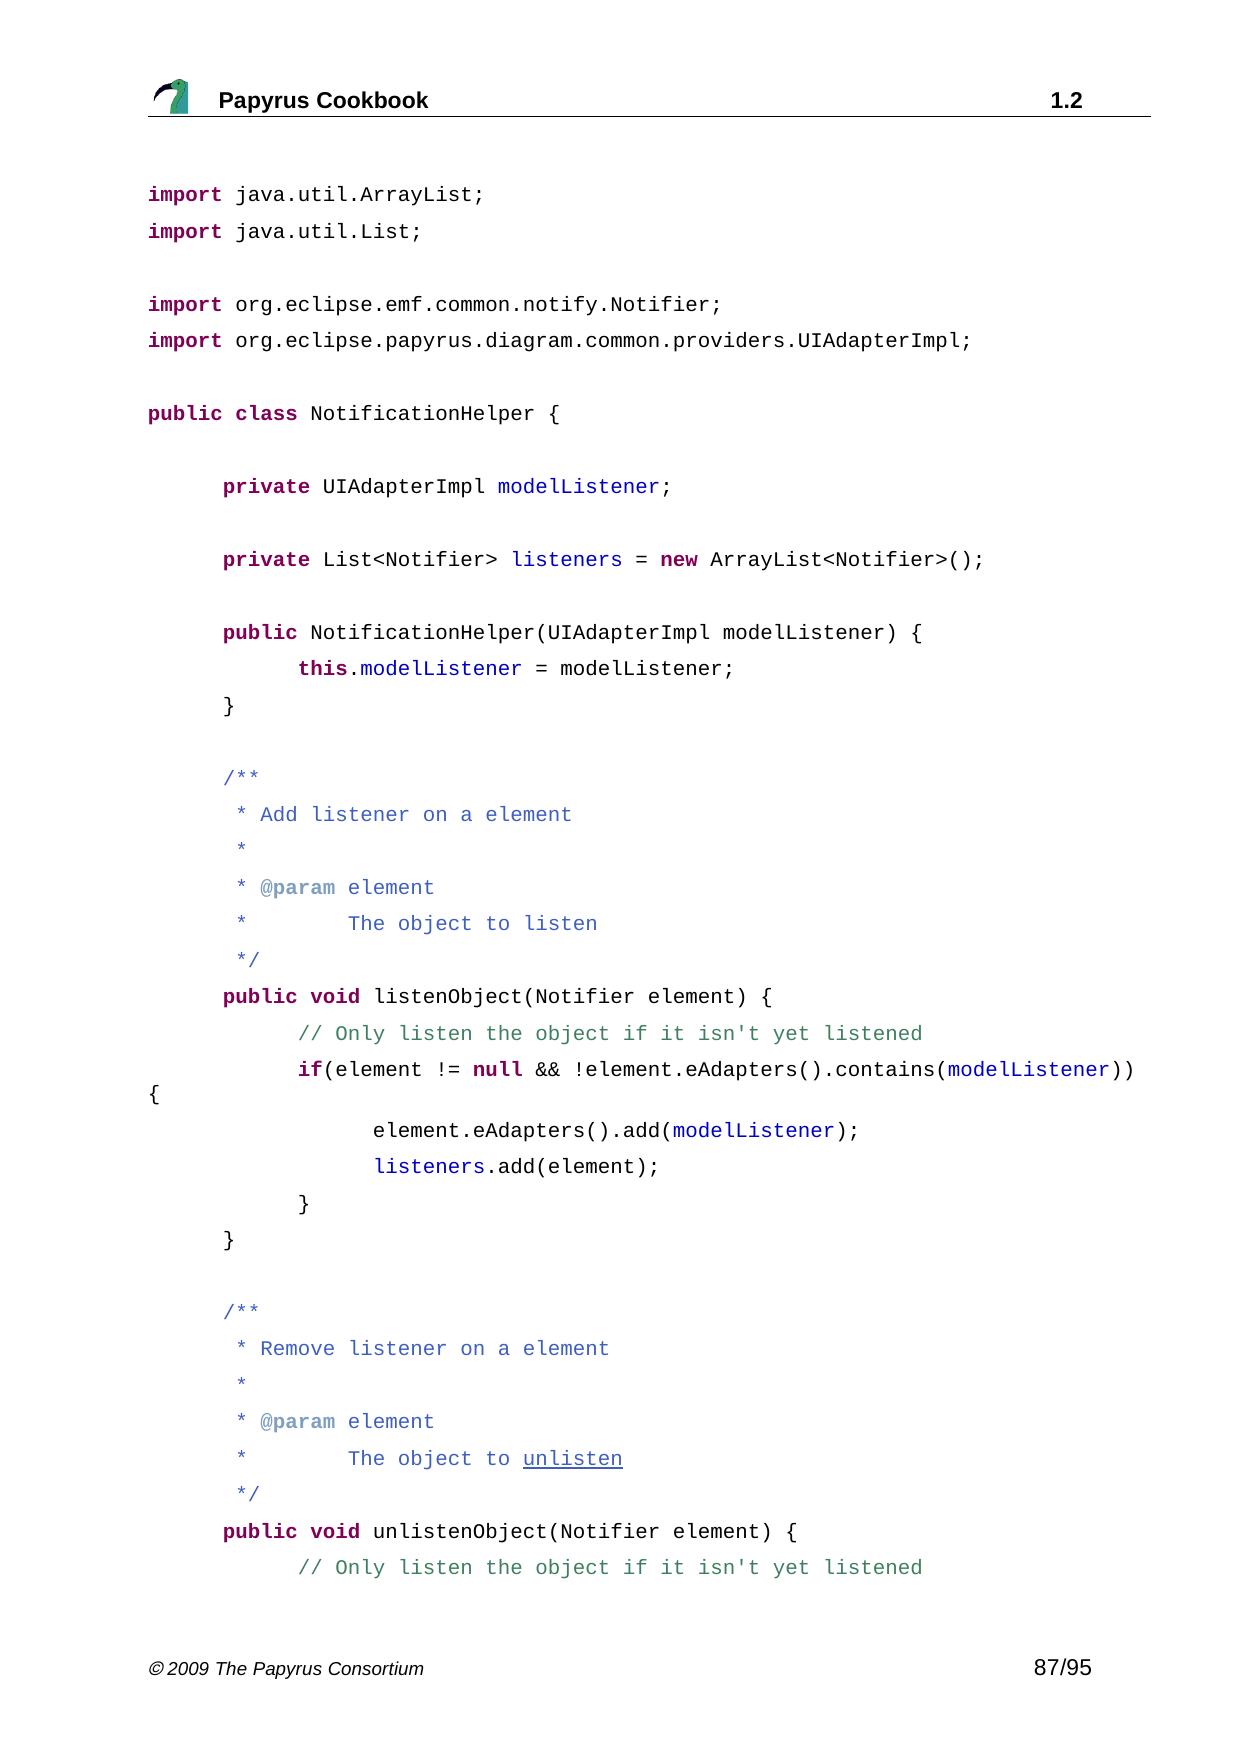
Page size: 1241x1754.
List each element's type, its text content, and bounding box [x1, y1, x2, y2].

text element.eAdapters().add(modelListener); [148, 1119, 1151, 1143]
text * The object to listen [148, 913, 1151, 937]
text * Remove listener on a element [148, 1338, 1151, 1362]
text public class NotificationHelper { [148, 403, 1151, 427]
text this.modelListener = modelListener; [148, 658, 1151, 682]
text // Only listen the object if it isn't yet listened [148, 1557, 1151, 1581]
text public NotificationHelper(UIAdapterImpl modelListener) { [148, 622, 1151, 646]
text /** [148, 1302, 1151, 1326]
text listeners.add(element); [148, 1156, 1151, 1180]
text import org.eclipse.papyrus.diagram.common.providers.UIAdapterImpl; [148, 330, 1151, 354]
text * [148, 840, 1151, 864]
text */ [148, 1484, 1151, 1508]
text } [148, 1192, 1151, 1216]
text import java.util.ArrayList; [148, 184, 1151, 208]
text private List<Notifier> listeners = new ArrayList<Notifier>(); [148, 549, 1151, 573]
text import java.util.List; [148, 221, 1151, 244]
text * @param element [148, 877, 1151, 901]
text import org.eclipse.emf.common.notify.Notifier; [148, 293, 1151, 317]
text public void unlistenObject(Notifier element) { [148, 1521, 1151, 1544]
text * [148, 1375, 1151, 1399]
text if(element != null && !element.eAdapters().contains(modelListener)) { [148, 1059, 1151, 1107]
text /** [148, 767, 1151, 791]
picture [153, 79, 189, 114]
text * Add listener on a element [148, 804, 1151, 828]
text */ [148, 950, 1151, 974]
text private UIAdapterImpl modelListener; [148, 476, 1151, 500]
text } [148, 694, 1151, 718]
text public void listenObject(Notifier element) { [148, 986, 1151, 1010]
text * @param element [148, 1411, 1151, 1435]
text } [148, 1229, 1151, 1253]
text * The object to unlisten [148, 1448, 1151, 1472]
text // Only listen the object if it isn't yet listened [148, 1023, 1151, 1047]
